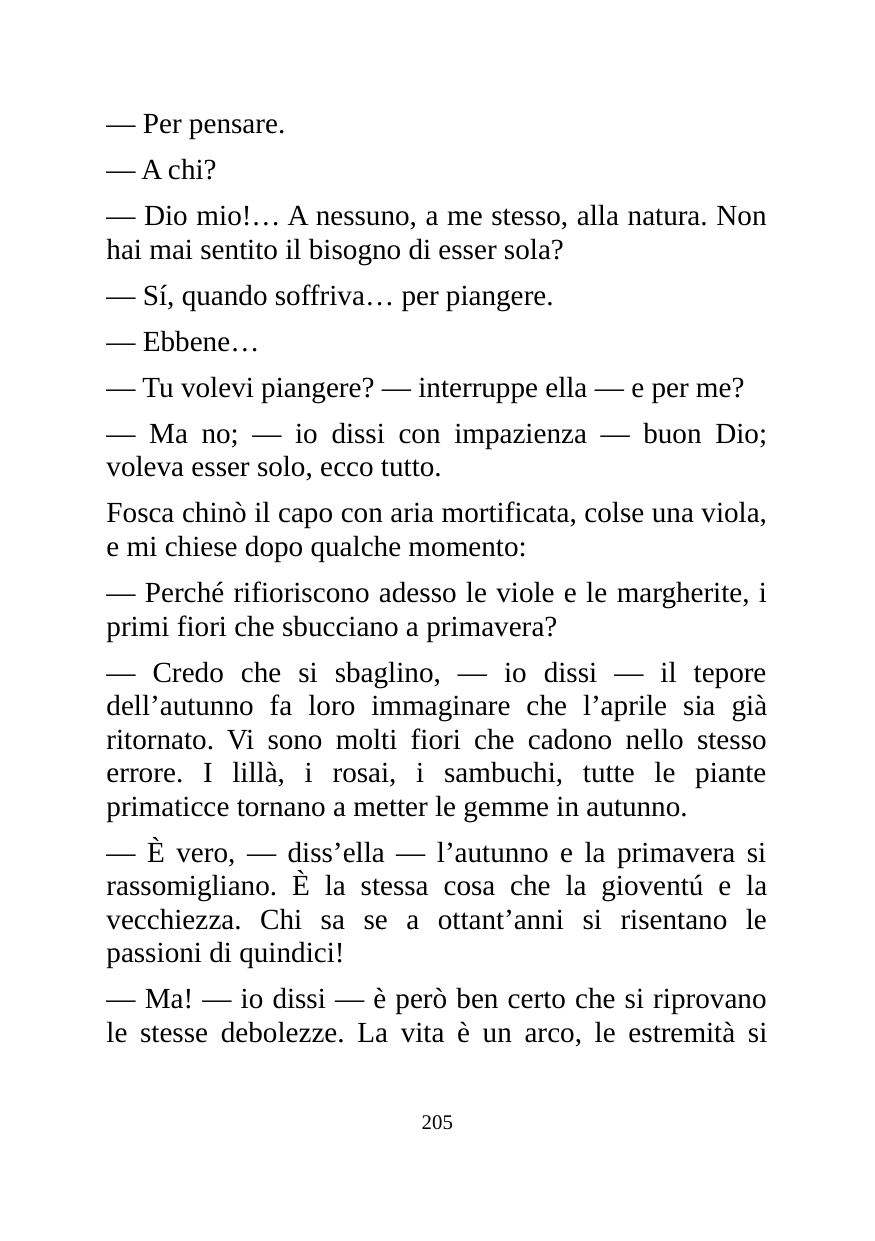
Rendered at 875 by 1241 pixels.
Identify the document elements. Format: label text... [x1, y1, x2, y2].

text — Ebbene… [106, 324, 768, 357]
text — Tu volevi piangere? — interruppe ella — e per me? [106, 370, 768, 403]
text — A chi? [106, 152, 768, 186]
text — È vero, — diss’ella — l’autunno e la primavera si rassomigliano. È la stessa cosa che la gioventú e la vecchiezza. Chi sa se a ottant’anni si risentano le passioni di quindici! [106, 835, 768, 969]
text — Perché rifioriscono adesso le viole e le margherite, i primi fiori che sbucciano a primavera? [106, 575, 768, 642]
text — Dio mio!… A nessuno, a me stesso, alla natura. Non hai mai sentito il bisogno di esser sola? [106, 198, 768, 265]
text — Sí, quando soffriva… per piangere. [106, 278, 768, 311]
text — Credo che si sbaglino, — io dissi — il tepore dell’autunno fa loro immaginare che l’aprile sia già ritornato. Vi sono molti fiori che cadono nello stesso errore. I lillà, i rosai, i sambuchi, tutte le piante primaticce tornano a metter le gemme in autunno. [106, 655, 768, 822]
text — Per pensare. [106, 106, 768, 140]
text Fosca chinò il capo con aria mortificata, colse una viola, e mi chiese dopo qualche momento: [106, 496, 768, 563]
text — Ma no; — io dissi con impazienza — buon Dio; voleva esser solo, ecco tutto. [106, 416, 768, 483]
text — Ma! — io dissi — è però ben certo che si riprovano le stesse debolezze. La vita è un arco, le estremità si [106, 982, 768, 1049]
